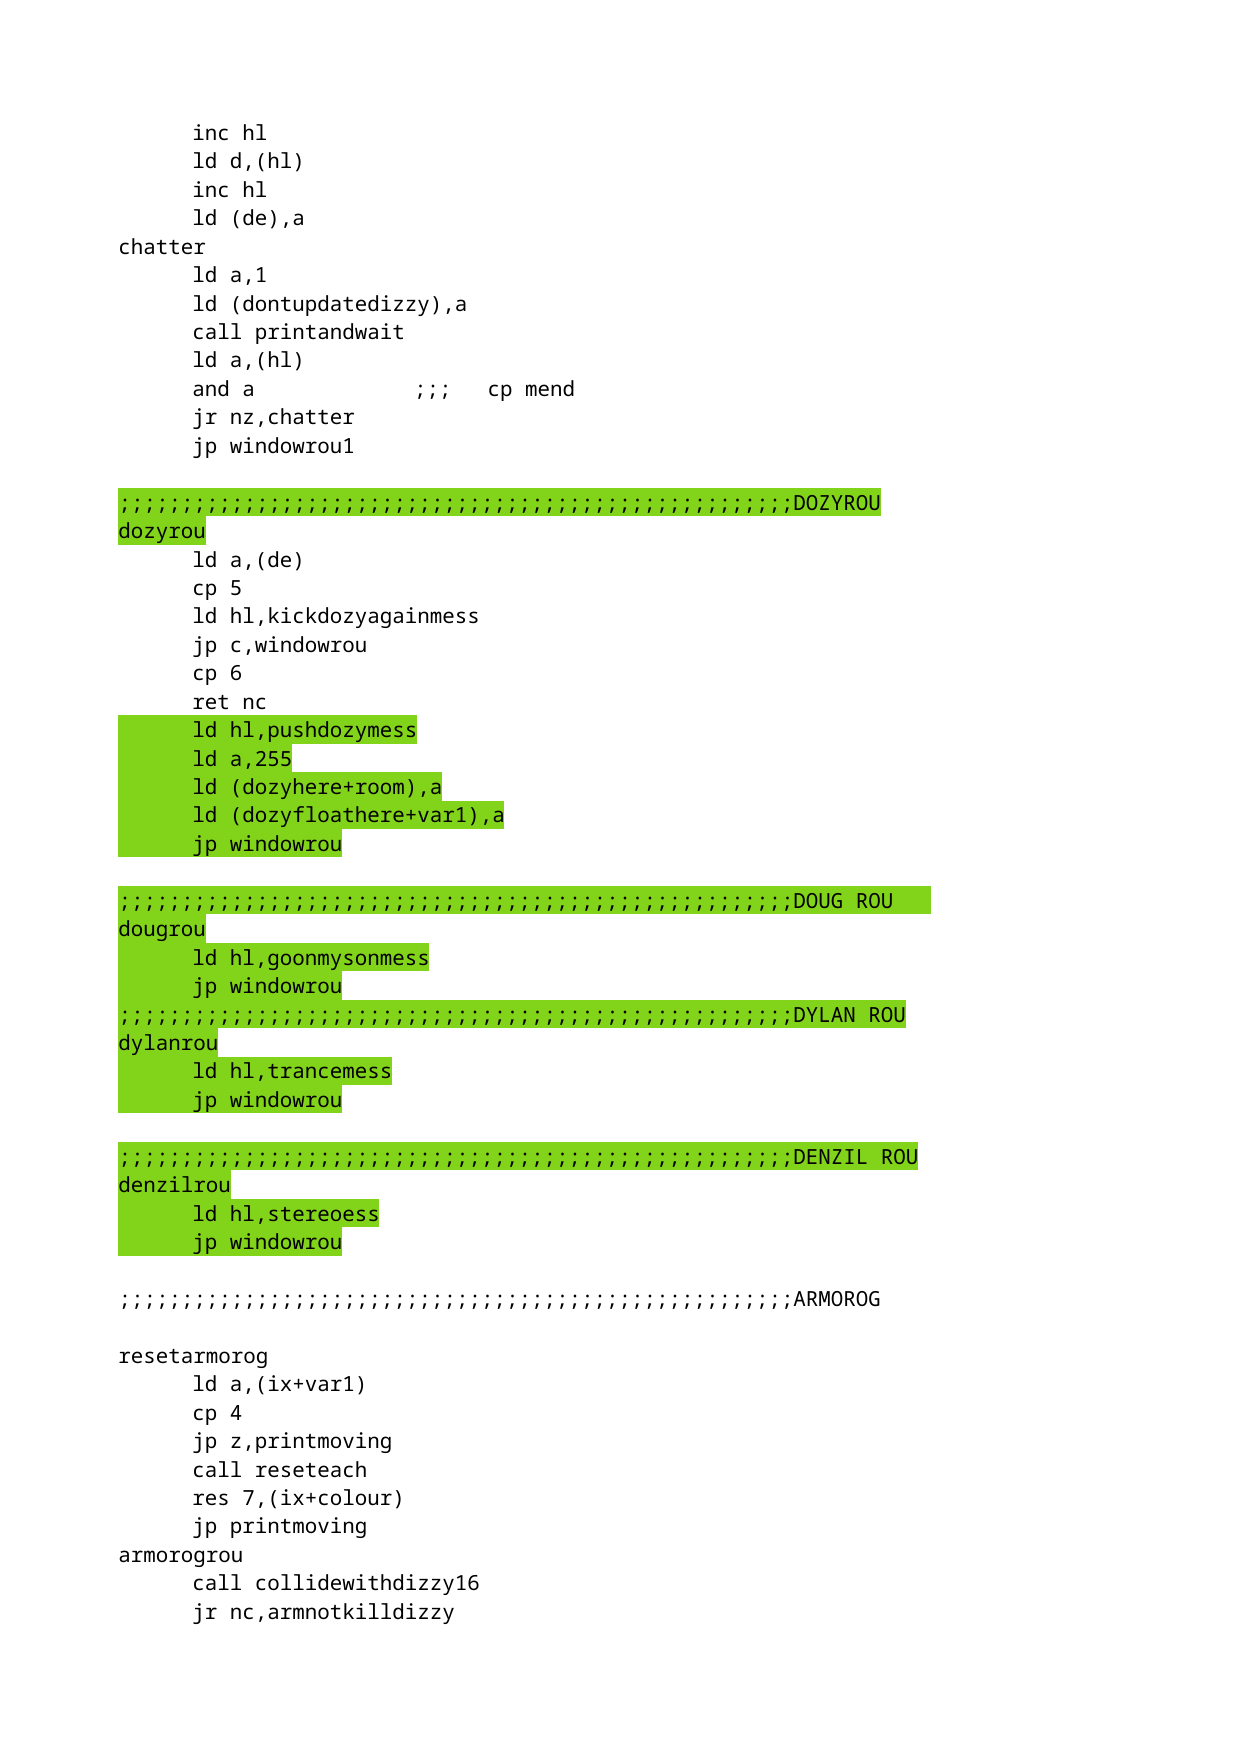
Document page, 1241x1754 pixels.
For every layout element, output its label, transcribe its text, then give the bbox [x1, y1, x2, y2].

text jp printmoving [118, 1512, 1122, 1540]
text ;;;;;;;;;;;;;;;;;;;;;;;;;;;;;;;;;;;;;;;;;;;;;;;;;;;;;;DYLAN ROU [118, 1000, 1122, 1028]
text jp windowrou [118, 1085, 1122, 1113]
text call printandwait [118, 317, 1122, 346]
text call collidewithdizzy16 [118, 1568, 1122, 1597]
text ld hl,stereoess [118, 1199, 1122, 1227]
text ;;;;;;;;;;;;;;;;;;;;;;;;;;;;;;;;;;;;;;;;;;;;;;;;;;;;;;DOUG ROU [118, 886, 1122, 914]
text ld a,(hl) [118, 346, 1122, 374]
text jp windowrou [118, 971, 1122, 1000]
text ld a,1 [118, 260, 1122, 289]
text ld hl,kickdozyagainmess [118, 602, 1122, 630]
text jr nz,chatter [118, 402, 1122, 431]
text ld a,(ix+var1) [118, 1369, 1122, 1398]
text ;;;;;;;;;;;;;;;;;;;;;;;;;;;;;;;;;;;;;;;;;;;;;;;;;;;;;;ARMOROG [118, 1284, 1122, 1312]
text jp c,windowrou [118, 630, 1122, 658]
text resetarmorog [118, 1341, 1122, 1369]
text jp windowrou [118, 829, 1122, 857]
text chatter [118, 232, 1122, 260]
text ld hl,goonmysonmess [118, 943, 1122, 971]
text jp windowrou [118, 1227, 1122, 1256]
text jp windowrou1 [118, 431, 1122, 459]
text ld a,(de) [118, 545, 1122, 573]
text inc hl [118, 175, 1122, 203]
text dozyrou [118, 516, 1122, 545]
text inc hl [118, 118, 1122, 147]
text ld (de),a [118, 203, 1122, 232]
text res 7,(ix+colour) [118, 1483, 1122, 1512]
text call reseteach [118, 1455, 1122, 1483]
text ld hl,trancemess [118, 1057, 1122, 1085]
text ld (dontupdatedizzy),a [118, 289, 1122, 317]
text ;;;;;;;;;;;;;;;;;;;;;;;;;;;;;;;;;;;;;;;;;;;;;;;;;;;;;;DENZIL ROU [118, 1142, 1122, 1170]
text ret nc [118, 687, 1122, 715]
text ld d,(hl) [118, 147, 1122, 175]
text dylanrou [118, 1028, 1122, 1057]
text jp z,printmoving [118, 1426, 1122, 1455]
text cp 5 [118, 573, 1122, 602]
text denzilrou [118, 1170, 1122, 1199]
text ;;;;;;;;;;;;;;;;;;;;;;;;;;;;;;;;;;;;;;;;;;;;;;;;;;;;;;DOZYROU [118, 488, 1122, 516]
text ld hl,pushdozymess [118, 715, 1122, 744]
text ld (dozyhere+room),a [118, 772, 1122, 801]
text armorogrou [118, 1540, 1122, 1568]
text dougrou [118, 914, 1122, 943]
text and a ;;; cp mend [118, 374, 1122, 402]
text cp 4 [118, 1398, 1122, 1426]
text ld a,255 [118, 744, 1122, 772]
text ld (dozyfloathere+var1),a [118, 801, 1122, 829]
text cp 6 [118, 658, 1122, 687]
text jr nc,armnotkilldizzy [118, 1597, 1122, 1625]
